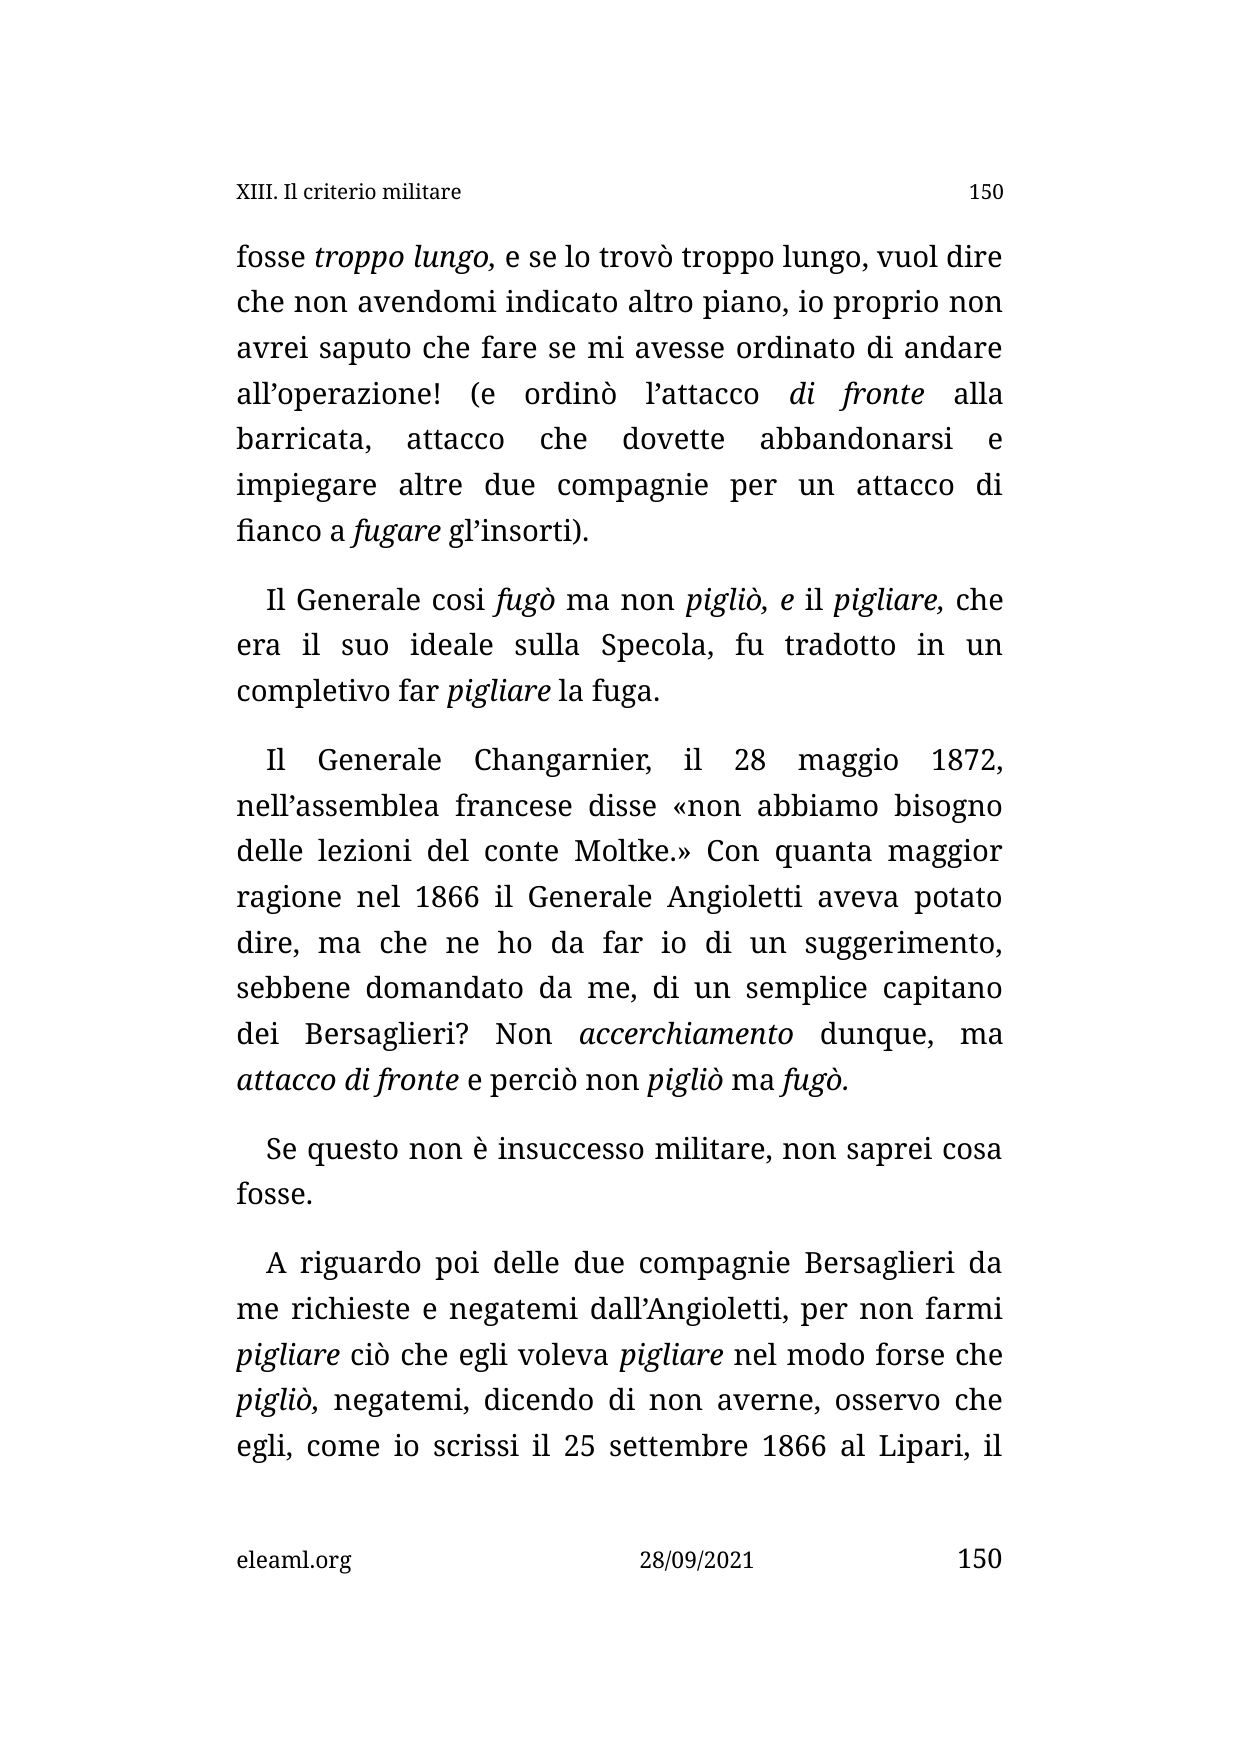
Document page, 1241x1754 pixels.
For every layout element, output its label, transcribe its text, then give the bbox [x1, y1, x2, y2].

text Il Generale cosi fugò ma non pigliò, e il pigliare, che era il suo ideale sulla Specola, fu tradotto in un completivo far pigliare la fuga. [236, 579, 1004, 710]
text A riguardo poi delle due compagnie Bersaglieri da me richieste e negatemi dall’Angioletti, per non farmi pigliare ciò che egli voleva pigliare nel modo forse che pigliò, negatemi, dicendo di non averne, osservo che egli, come io scrissi il 25 settembre 1866 al Lipari, il [236, 1243, 1004, 1465]
text Il Generale Changarnier, il 28 maggio 1872, nell’assemblea francese disse «non abbiamo bisogno delle lezioni del conte Moltke.» Con quanta maggior ragione nel 1866 il Generale Angioletti aveva potato dire, ma che ne ho da far io di un suggerimento, sebbene domandato da me, di un semplice capitano dei Bersaglieri? Non accerchiamento dunque, ma attacco di fronte e perciò non pigliò ma fugò. [236, 739, 1004, 1098]
text Se questo non è insuccesso militare, non saprei cosa fosse. [236, 1128, 1004, 1213]
text fosse troppo lungo, e se lo trovò troppo lungo, vuol dire che non avendomi indicato altro piano, io proprio non avrei saputo che fare se mi avesse ordinato di andare all’operazione! (e ordinò l’attacco di fronte alla barricata, attacco che dovette abbandonarsi e impiegare altre due compagnie per un attacco di fianco a fugare gl’insorti). [236, 236, 1004, 549]
